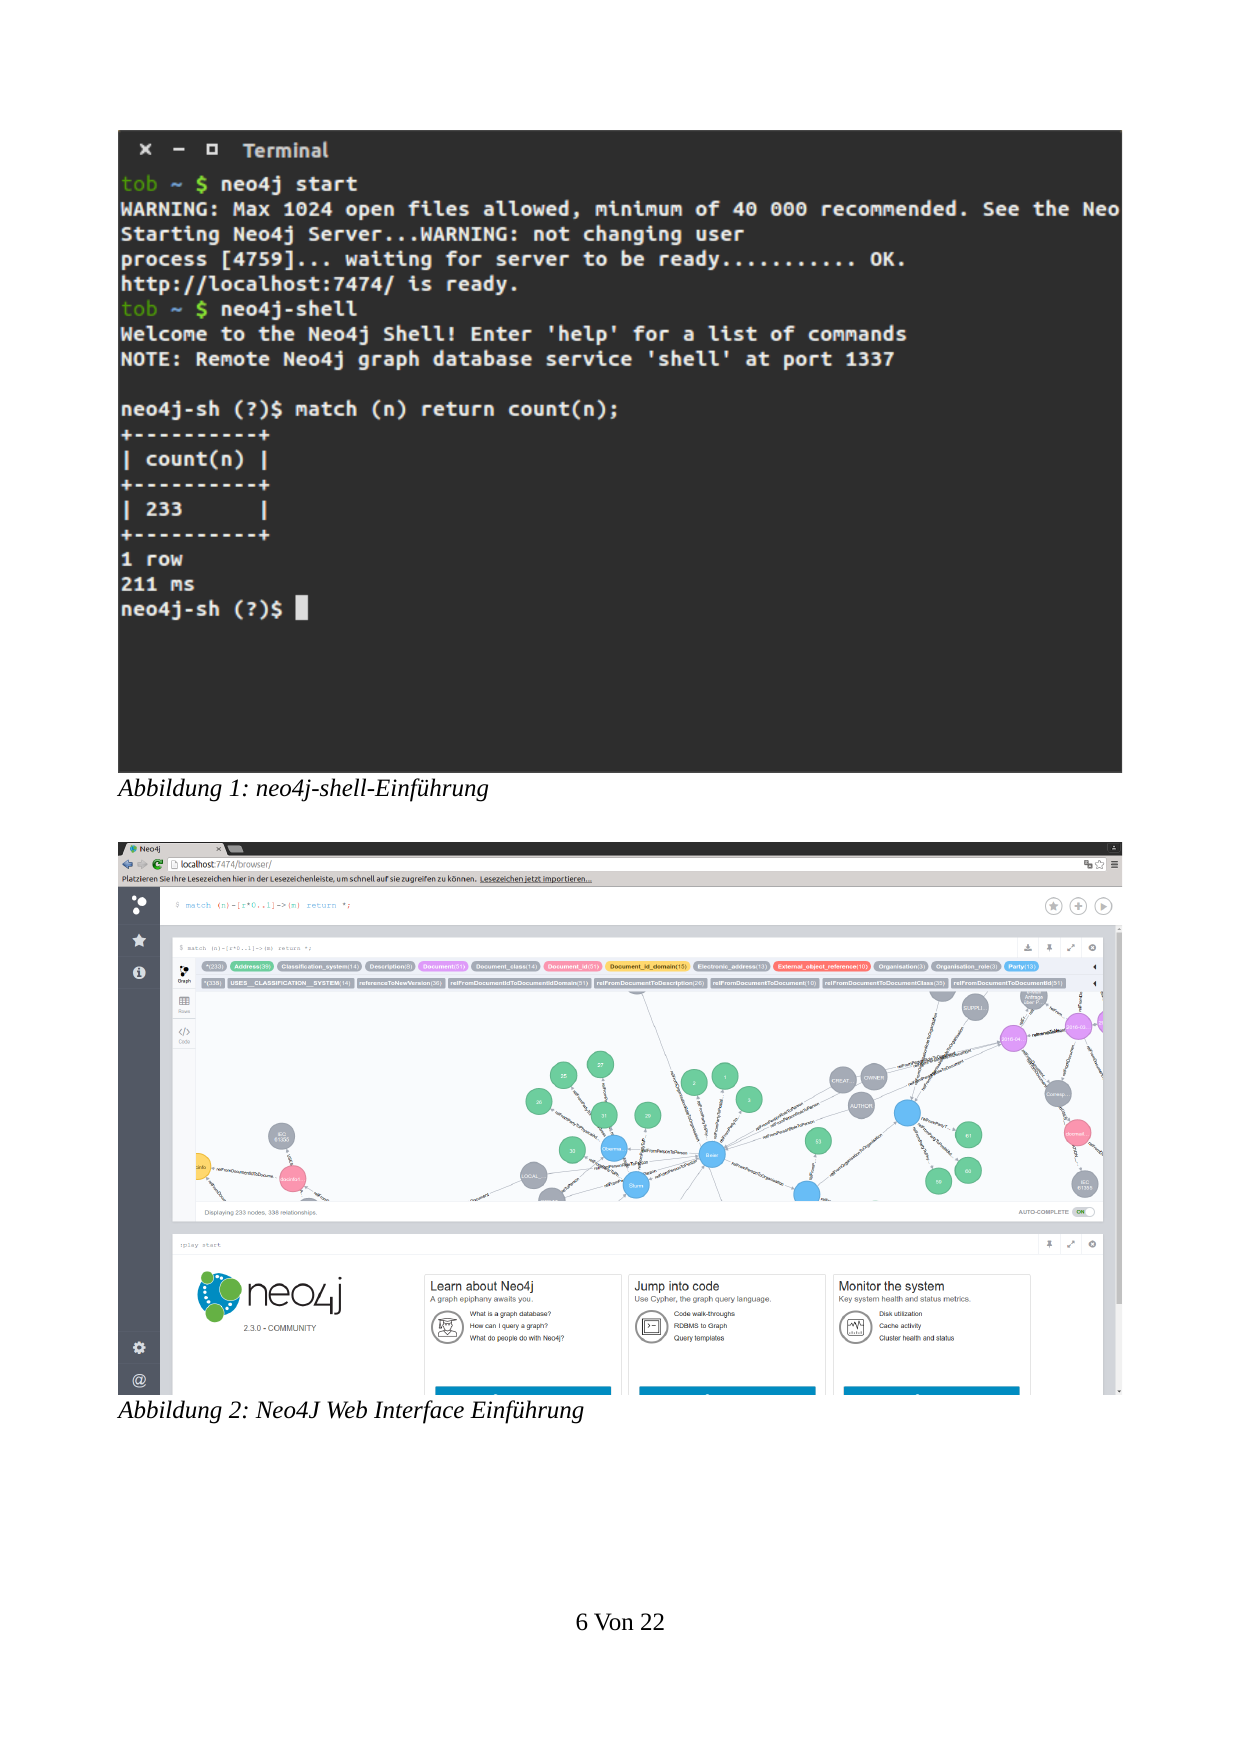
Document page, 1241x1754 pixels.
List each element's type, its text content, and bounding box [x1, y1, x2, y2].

text Abbildung 1: neo4j-shell-Einführung [118, 773, 1122, 801]
picture [118, 130, 1123, 773]
text Abbildung 2: Neo4J Web Interface Einführung [118, 1395, 1122, 1423]
picture [118, 842, 1123, 1395]
